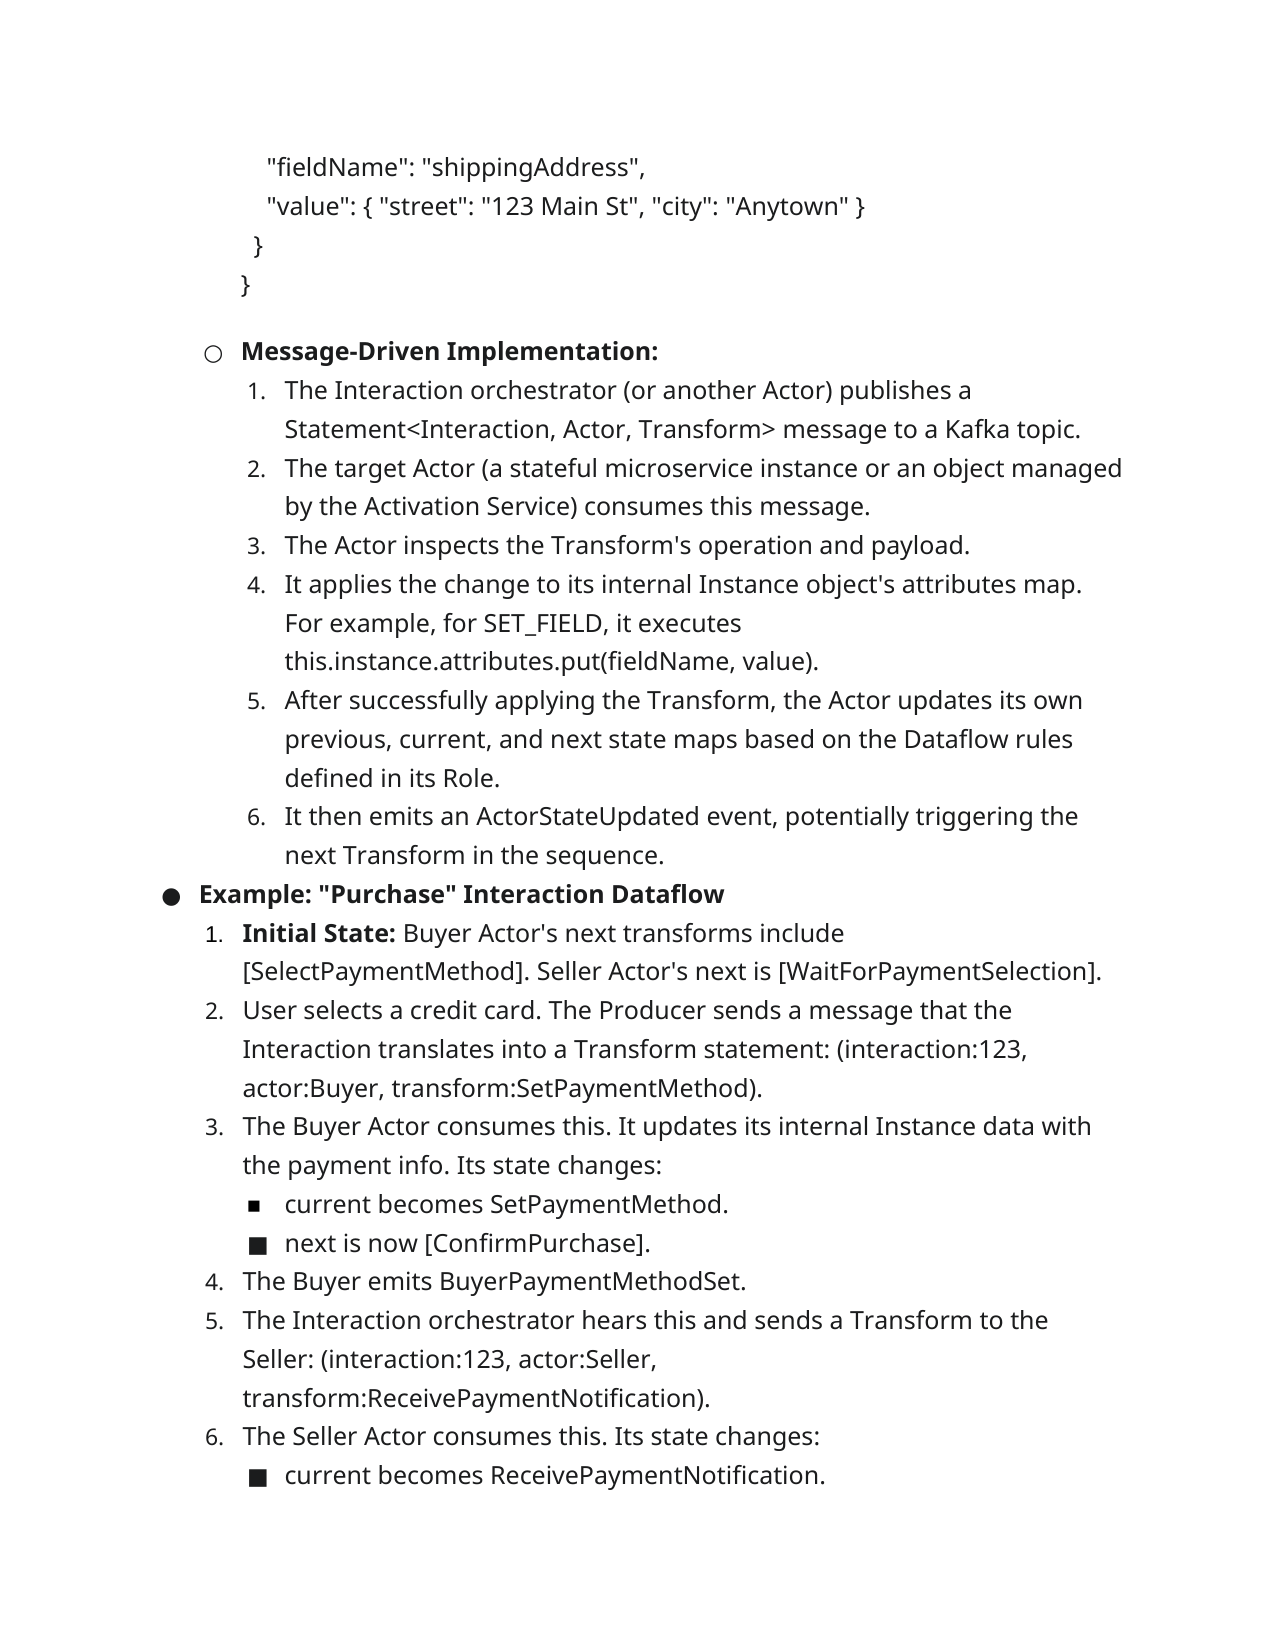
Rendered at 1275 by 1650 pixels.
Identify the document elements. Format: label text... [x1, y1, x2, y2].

list The Interaction orchestrator hears this and sends a Transform to the Seller: (interaction:123, actor:Seller, transform:ReceivePaymentNotification). [205, 1303, 1125, 1414]
list next is now [ConfirmPurchase]. [247, 1225, 1125, 1259]
list After successfully applying the Transform, the Actor updates its own previous, current, and next state maps based on the Dataflow rules defined in its Role. [247, 683, 1125, 794]
list It applies the change to its internal Instance object's attributes map. For example, for SET_FIELD, it executes this.instance.attributes.put(fieldName, value). [247, 566, 1125, 678]
list The Actor inspects the Transform's operation and payload. [247, 528, 1125, 562]
list The Buyer emits BuyerPaymentMethodSet. [205, 1264, 1125, 1298]
list Initial State: Buyer Actor's next transforms include [SelectPaymentMethod]. Seller Actor's next is [WaitForPaymentSelection]. [205, 915, 1125, 988]
list current becomes SetPaymentMethod. [247, 1186, 1125, 1221]
list User selects a credit card. The Producer sends a message that the Interaction translates into a Transform statement: (interaction:123, actor:Buyer, transform:SetPaymentMethod). [205, 993, 1125, 1104]
list The target Actor (a stateful microservice instance or an object managed by the Activation Service) consumes this message. [247, 450, 1125, 523]
list It then emits an ActorStateUpdated event, potentially triggering the next Transform in the sequence. [247, 799, 1125, 872]
list current becomes ReceivePaymentNotification. [247, 1458, 1125, 1492]
list The Interaction orchestrator (or another Actor) publishes a Statement<Interaction, Actor, Transform> message to a Kafka topic. [247, 373, 1125, 446]
list Example: "Purchase" Interaction Dataflow [161, 876, 1125, 911]
list The Buyer Actor consumes this. It updates its internal Instance data with the payment info. Its state changes: [205, 1109, 1125, 1182]
list "fieldName": "shippingAddress", "value": { "street": "123 Main St", "city": "Anytown" } } } [203, 150, 1125, 330]
list Message-Driven Implementation: [203, 334, 1125, 368]
list The Seller Actor consumes this. Its state changes: [205, 1419, 1125, 1453]
